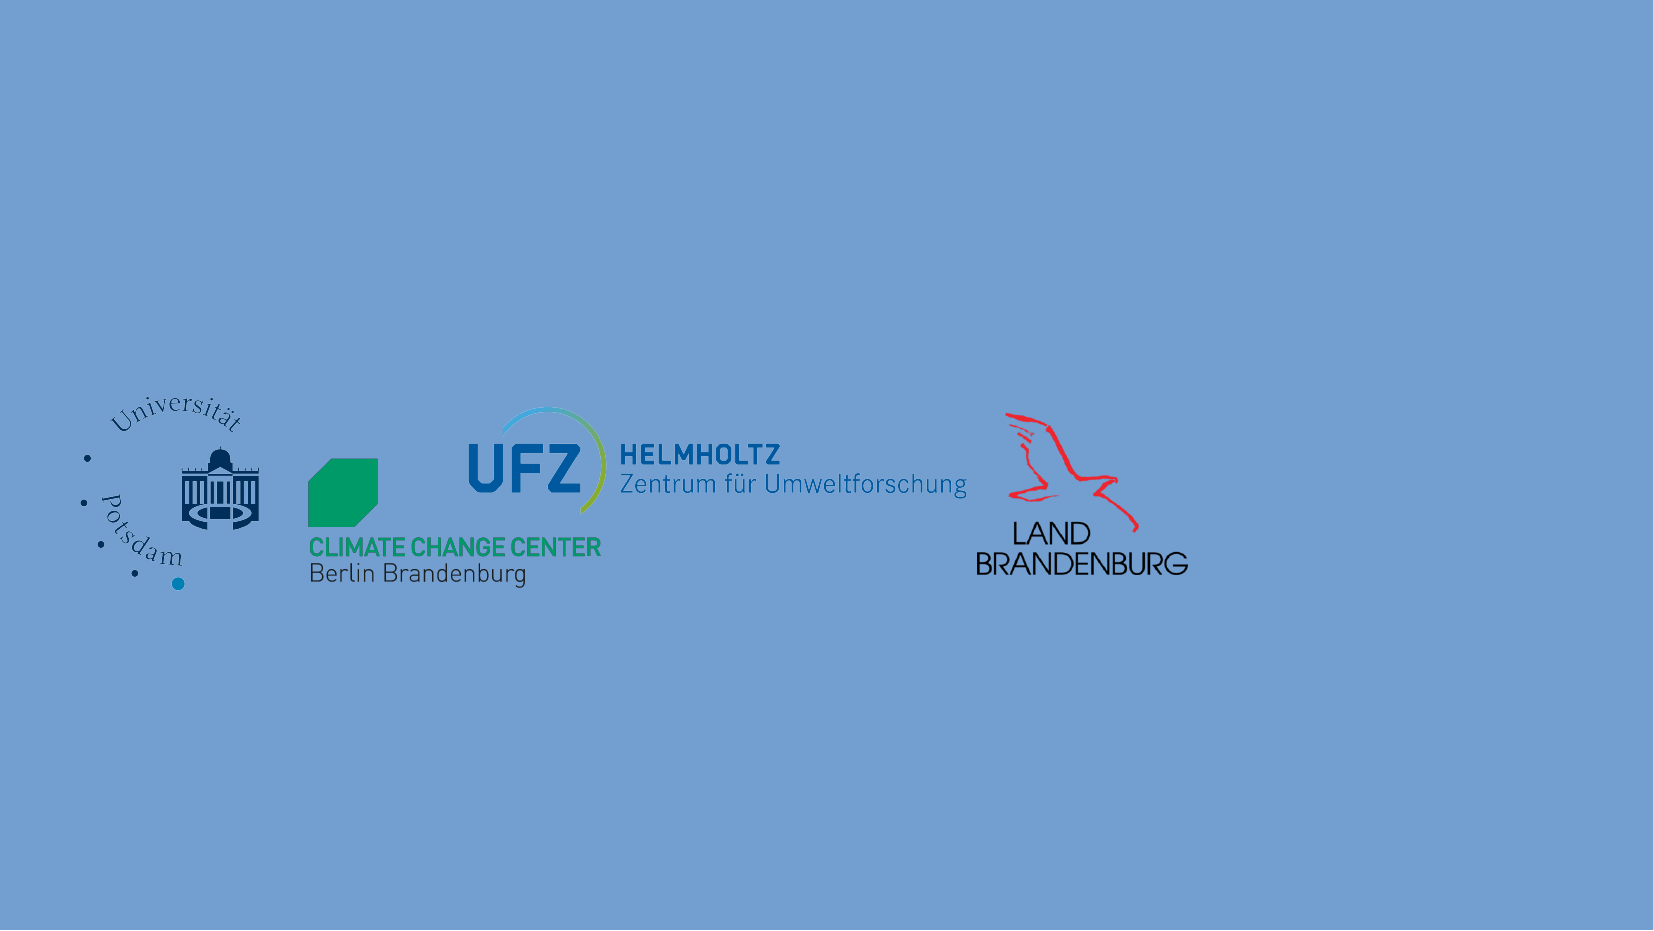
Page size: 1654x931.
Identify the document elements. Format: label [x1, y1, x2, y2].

picture [294, 359, 1188, 650]
picture [70, 389, 269, 598]
